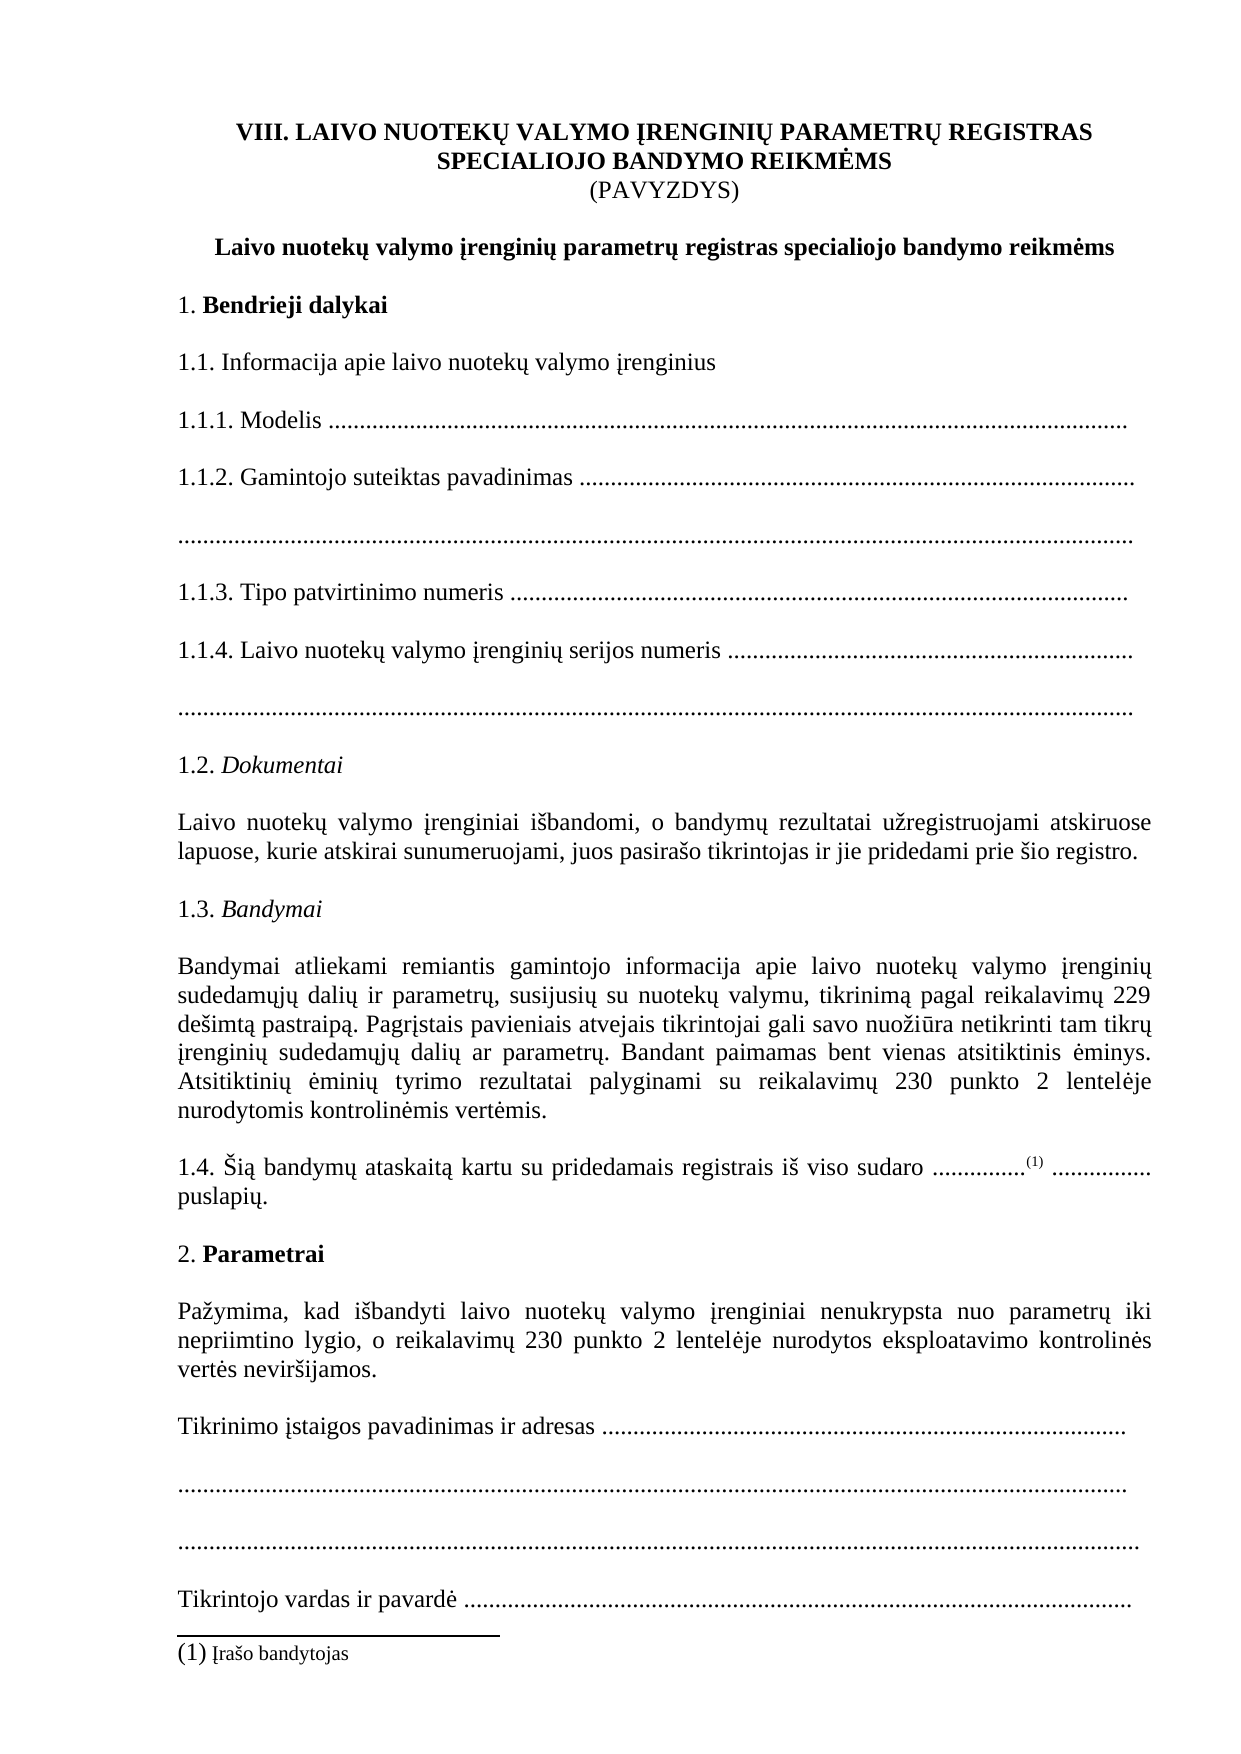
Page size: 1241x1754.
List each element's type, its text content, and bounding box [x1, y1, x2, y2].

text 1.1.3. Tipo patvirtinimo numeris ................................................................................................... [177, 577, 1152, 606]
text 1.3. Bandymai [177, 894, 1152, 922]
text ......................................................................................................................................................... [177, 520, 1152, 549]
text 2. Parametrai [177, 1239, 1152, 1267]
text Bandymai atliekami remiantis gamintojo informacija apie laivo nuotekų valymo įrenginių sudedamųjų dalių ir parametrų, susijusių su nuotekų valymu, tikrinimą pagal reikalavimų 229 dešimtą pastraipą. Pagrįstais pavieniais atvejais tikrintojai gali savo nuožiūra netikrinti tam tikrų įrenginių sudedamųjų dalių ar parametrų. Bandant paimamas bent vienas atsitiktinis ėminys. Atsitiktinių ėminių tyrimo rezultatai palyginami su reikalavimų 230 punkto 2 lentelėje nurodytomis kontrolinėmis vertėmis. [177, 951, 1152, 1124]
text Laivo nuotekų valymo įrenginiai išbandomi, o bandymų rezultatai užregistruojami atskiruose lapuose, kurie atskirai sunumeruojami, juos pasirašo tikrintojas ir jie pridedami prie šio registro. [177, 807, 1152, 865]
text Pažymima, kad išbandyti laivo nuotekų valymo įrenginiai nenukrypsta nuo parametrų iki nepriimtino lygio, o reikalavimų 230 punkto 2 lentelėje nurodytos eksploatavimo kontrolinės vertės neviršijamos. [177, 1296, 1152, 1382]
text 1.4. Šią bandymų ataskaitą kartu su pridedamais registrais iš viso sudaro ............... ................ puslapių. [177, 1152, 1152, 1210]
text 1.1. Informacija apie laivo nuotekų valymo įrenginius [177, 347, 1152, 376]
text 1. Bendrieji dalykai [177, 290, 1152, 319]
text .......................................................................................................................................................... [177, 1526, 1152, 1555]
text 1.1.1. Modelis ................................................................................................................................ [177, 405, 1152, 434]
text 1.1.4. Laivo nuotekų valymo įrenginių serijos numeris ................................................................. [177, 635, 1152, 664]
text ......................................................................................................................................................... [177, 692, 1152, 721]
text 1.1.2. Gamintojo suteiktas pavadinimas ......................................................................................... [177, 462, 1152, 491]
text 1.2. Dokumentai [177, 750, 1152, 779]
text Įrašo bandytojas [177, 1637, 1152, 1665]
text (PAVYZDYS) [177, 175, 1152, 204]
text Laivo nuotekų valymo įrenginių parametrų registras specialiojo bandymo reikmėms [177, 232, 1152, 261]
text VIII. LAIVO NUOTEKŲ VALYMO ĮRENGINIŲ PARAMETRŲ REGISTRAS SPECIALIOJO BANDYMO REIKMĖMS [177, 117, 1152, 175]
text Tikrintojo vardas ir pavardė ........................................................................................................... [177, 1584, 1152, 1612]
text ........................................................................................................................................................ [177, 1469, 1152, 1497]
text Tikrinimo įstaigos pavadinimas ir adresas .................................................................................... [177, 1411, 1152, 1440]
